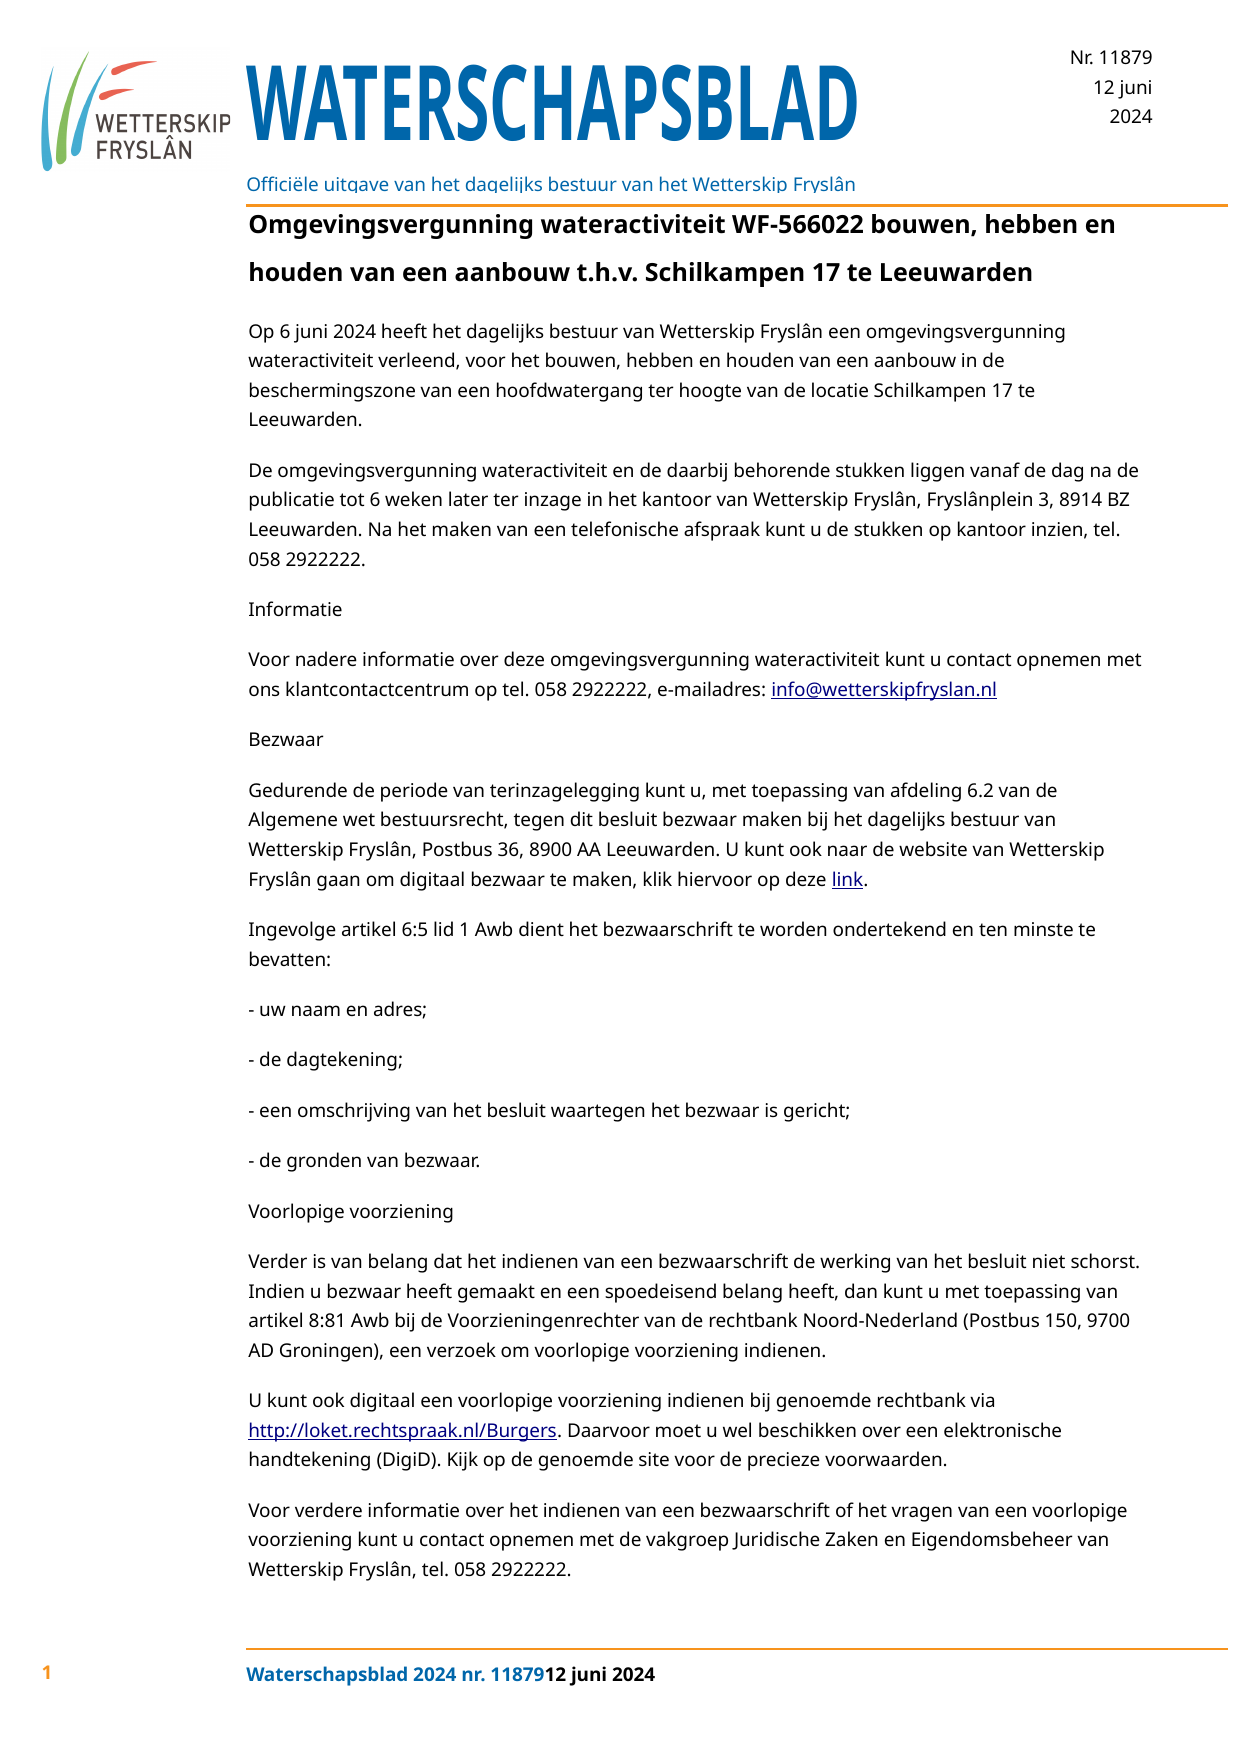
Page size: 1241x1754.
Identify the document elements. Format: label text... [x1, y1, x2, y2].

text De omgevingsvergunning wateractiviteit en de daarbij behorende stukken liggen vanaf de dag na de publicatie tot 6 weken later ter inzage in het kantoor van Wetterskip Fryslân, Fryslânplein 3, 8914 BZ Leeuwarden. Na het maken van een telefonische afspraak kunt u de stukken op kantoor inzien, tel. 058 2922222. [248, 457, 1152, 572]
text - een omschrijving van het besluit waartegen het bezwaar is gericht; [248, 1097, 1152, 1123]
picture [41, 47, 231, 172]
text - de gronden van bezwaar. [248, 1147, 1152, 1173]
text - uw naam en adres; [248, 996, 1152, 1022]
text Voorlopige voorziening [248, 1198, 1152, 1224]
text Voor nadere informatie over deze omgevingsvergunning wateractiviteit kunt u contact opnemen met ons klantcontactcentrum op tel. 058 2922222, e-mailadres: info@wetterskipfryslan.nl [248, 647, 1152, 702]
text Informatie [248, 596, 1152, 622]
text Voor verdere informatie over het indienen van een bezwaarschrift of het vragen van een voorlopige voorziening kunt u contact opnemen met de vakgroep Juridische Zaken en Eigendomsbeheer van Wetterskip Fryslân, tel. 058 2922222. [248, 1497, 1152, 1582]
text Bezwaar [248, 727, 1152, 752]
text U kunt ook digitaal een voorlopige voorziening indienen bij genoemde rechtbank via http://loket.rechtspraak.nl/Burgers. Daarvoor moet u wel beschikken over een elektronische handtekening (DigiD). Kijk op de genoemde site voor de precieze voorwaarden. [248, 1387, 1152, 1472]
text Verder is van belang dat het indienen van een bezwaarschrift de werking van het besluit niet schorst. Indien u bezwaar heeft gemaakt en een spoedeisend belang heeft, dan kunt u met toepassing van artikel 8:81 Awb bij de Voorzieningenrechter van de rechtbank Noord-Nederland (Postbus 150, 9700 AD Groningen), een verzoek om voorlopige voorziening indienen. [248, 1248, 1152, 1363]
text Op 6 juni 2024 heeft het dagelijks bestuur van Wetterskip Fryslân een omgevingsvergunning wateractiviteit verleend, voor het bouwen, hebben en houden van een aanbouw in de beschermingszone van een hoofdwatergang ter hoogte van de locatie Schilkampen 17 te Leeuwarden. [248, 318, 1152, 432]
text Gedurende de periode van terinzagelegging kunt u, met toepassing van afdeling 6.2 van de Algemene wet bestuursrecht, tegen dit besluit bezwaar maken bij het dagelijks bestuur van Wetterskip Fryslân, Postbus 36, 8900 AA Leeuwarden. U kunt ook naar de website van Wetterskip Fryslân gaan om digitaal bezwaar te maken, klik hiervoor op deze link. [248, 777, 1152, 892]
text Ingevolge artikel 6:5 lid 1 Awb dient het bezwaarschrift te worden ondertekend en ten minste te bevatten: [248, 916, 1152, 972]
text Omgevingsvergunning wateractiviteit WF-566022 bouwen, hebben en houden van een aanbouw t.h.v. Schilkampen 17 te Leeuwarden [248, 207, 1152, 288]
text - de dagtekening; [248, 1047, 1152, 1072]
